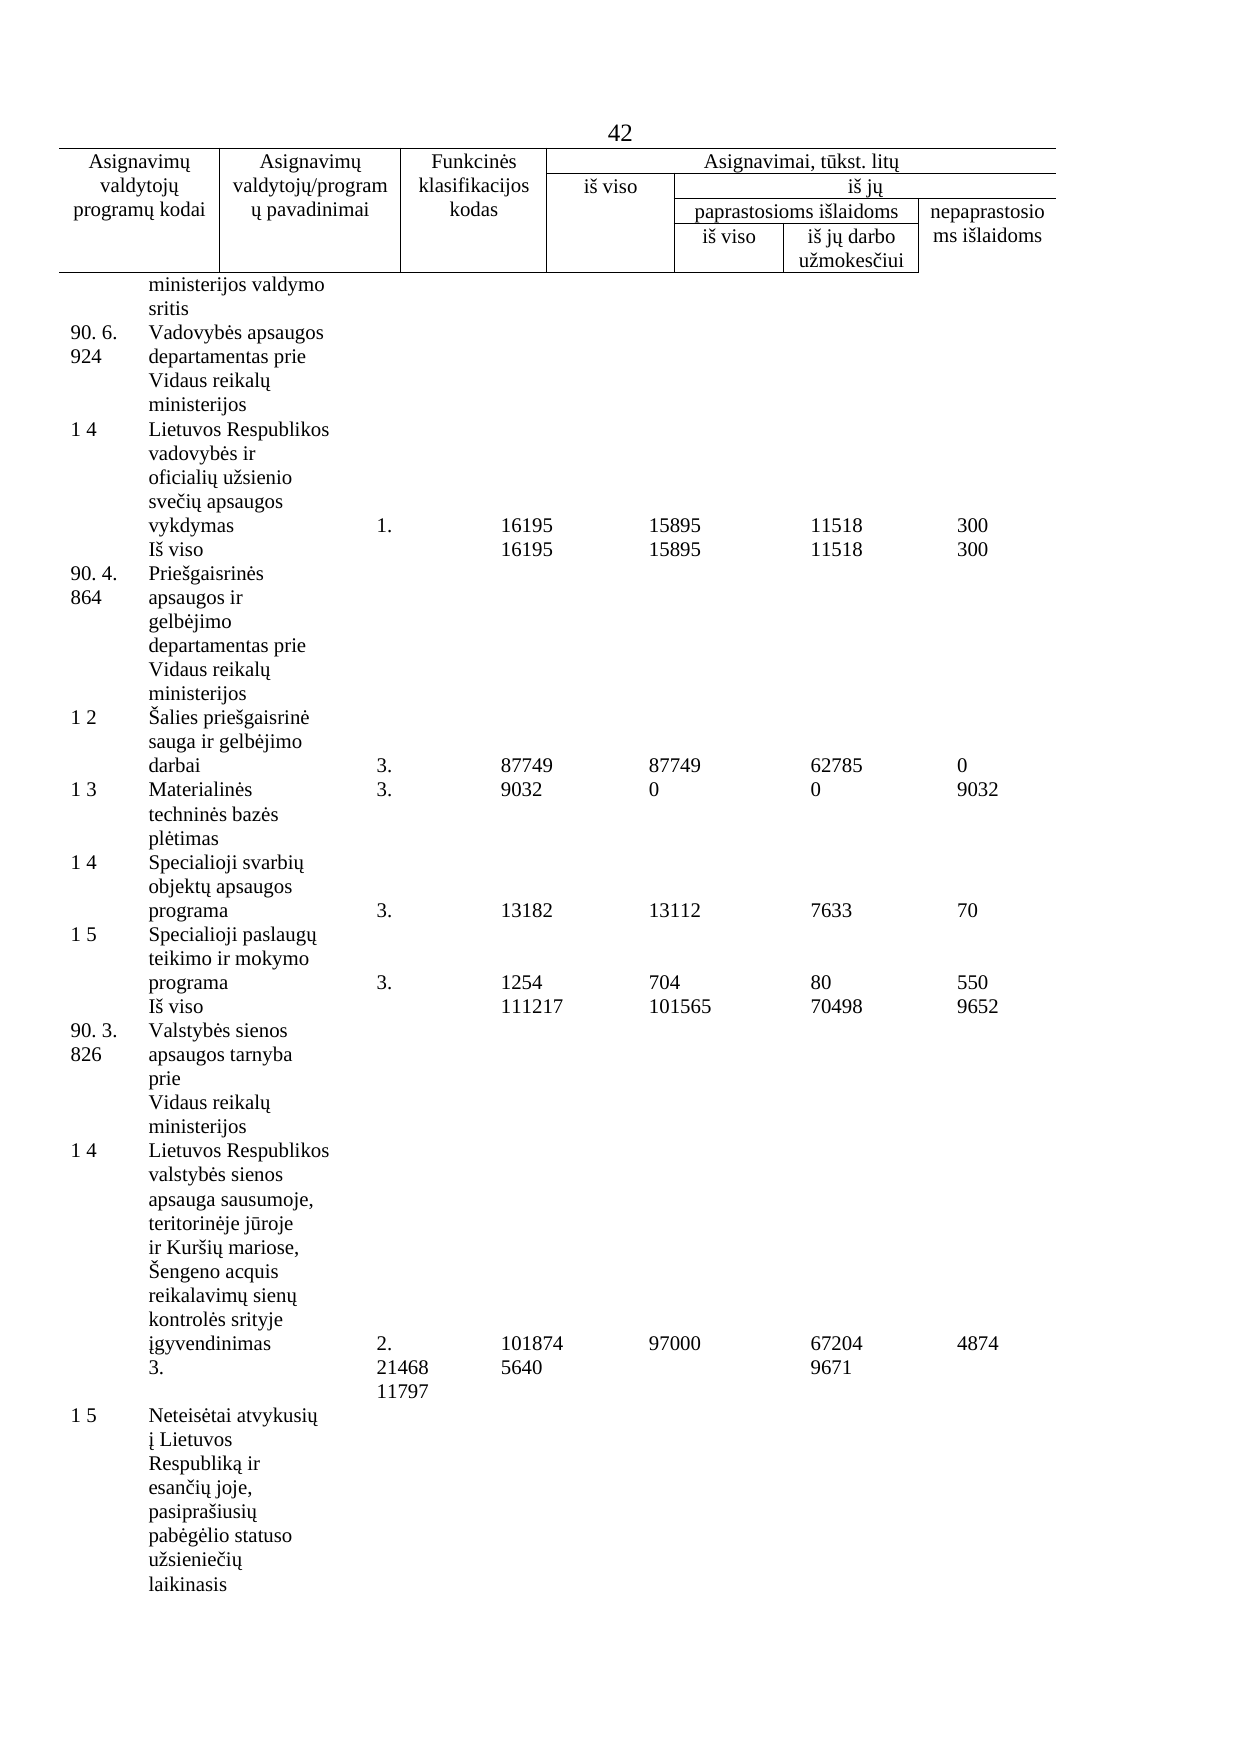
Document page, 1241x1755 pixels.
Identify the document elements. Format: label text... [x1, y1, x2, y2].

table_cell [1049, 537, 1056, 561]
table_cell [638, 1403, 799, 1427]
table_cell iš jų [675, 174, 1056, 198]
table_cell [489, 1138, 637, 1162]
table_cell [799, 922, 946, 946]
table_cell vadovybės ir [137, 441, 365, 464]
table_cell Lietuvos Respublikos [137, 1138, 365, 1162]
table_cell [799, 393, 946, 416]
table_cell [946, 1451, 1049, 1475]
table_cell [1056, 441, 1063, 464]
table_cell [946, 1548, 1049, 1571]
table_cell [365, 1499, 489, 1523]
table_cell 1 3 [59, 778, 137, 801]
table_cell [946, 1090, 1049, 1114]
table_cell [946, 1403, 1049, 1427]
table_cell Šengeno acquis [137, 1259, 365, 1283]
table_cell [1056, 729, 1063, 753]
table_cell 90. 6. [59, 320, 137, 344]
table_cell Lietuvos Respublikos [137, 416, 365, 441]
table_cell [489, 1475, 637, 1499]
table_cell [799, 1523, 946, 1547]
table_cell [1049, 368, 1056, 392]
table_cell [489, 826, 637, 849]
table_cell [638, 1114, 799, 1138]
table_cell [59, 946, 137, 970]
table_cell [1056, 296, 1063, 320]
table_cell [489, 657, 637, 681]
table_header Funkcinės klasifikacijos kodas [401, 149, 546, 272]
table_cell [946, 1523, 1049, 1547]
table_header Asignavimai, tūkst. litų [547, 149, 1056, 173]
table_cell [946, 416, 1049, 441]
table_cell [946, 441, 1049, 464]
table_cell [1049, 1042, 1056, 1066]
table_cell [799, 1042, 946, 1066]
table_cell [946, 465, 1049, 489]
table_cell [365, 368, 489, 392]
table_cell 87749 [489, 753, 637, 777]
table_cell [59, 465, 137, 489]
table_cell [946, 1138, 1049, 1162]
table_cell [1049, 657, 1056, 681]
table_cell [365, 489, 489, 513]
table_cell [489, 946, 637, 970]
table_cell programa [137, 898, 365, 922]
table_cell [1056, 801, 1063, 826]
table_cell [365, 1307, 489, 1331]
table_cell [799, 1211, 946, 1234]
table_cell [59, 441, 137, 464]
table_cell [1049, 801, 1056, 826]
table_cell [489, 681, 637, 705]
table_cell [1056, 753, 1063, 777]
table_cell 15895 [638, 513, 799, 537]
table_cell [638, 465, 799, 489]
table_cell [1049, 681, 1056, 705]
table_cell [489, 705, 637, 729]
table_cell [489, 1066, 637, 1090]
table_cell [1049, 753, 1056, 777]
table_cell [1049, 778, 1056, 801]
table_cell [1056, 1523, 1063, 1547]
table_cell apsaugos ir [137, 585, 365, 609]
table_cell [946, 1066, 1049, 1090]
table_cell [1049, 994, 1056, 1018]
table_cell [365, 1403, 489, 1427]
table_cell [365, 537, 489, 561]
table_cell [799, 1499, 946, 1523]
table_cell 9652 [946, 994, 1049, 1018]
table_cell [799, 1451, 946, 1475]
table_cell [1049, 296, 1056, 320]
table_cell [365, 681, 489, 705]
table_cell [365, 561, 489, 585]
table_cell 16195 [489, 513, 637, 537]
table_cell [489, 1018, 637, 1042]
table_cell [365, 1283, 489, 1307]
table_cell [638, 1259, 799, 1283]
table_cell [638, 1548, 799, 1571]
table_cell 3. [365, 778, 489, 801]
table_cell [799, 1090, 946, 1114]
table_cell [946, 826, 1049, 849]
table_cell [799, 1186, 946, 1211]
table_cell [946, 1018, 1049, 1042]
table_cell [489, 296, 637, 320]
table_cell [59, 489, 137, 513]
table_cell [365, 1018, 489, 1042]
table_cell 70 [946, 898, 1049, 922]
table_cell 300 [946, 513, 1049, 537]
table_cell teritorinėje jūroje [137, 1211, 365, 1234]
table_cell iš viso [675, 224, 783, 272]
table_cell [365, 1042, 489, 1066]
table_cell [489, 320, 637, 344]
table_cell ministerijos [137, 681, 365, 705]
table_cell valstybės sienos [137, 1163, 365, 1186]
table_cell [365, 465, 489, 489]
table_cell [59, 681, 137, 705]
table_cell [1049, 1114, 1056, 1138]
table_cell [638, 1571, 799, 1596]
table_cell [638, 1523, 799, 1547]
table_cell [946, 1283, 1049, 1307]
table_cell [799, 850, 946, 874]
table_cell [946, 633, 1049, 657]
table_cell [365, 1235, 489, 1259]
table_cell [638, 633, 799, 657]
table_cell [59, 1548, 137, 1571]
table_cell [946, 1475, 1049, 1499]
table_cell [1056, 1355, 1063, 1403]
table_cell [638, 681, 799, 705]
table_cell [638, 1211, 799, 1234]
table_cell departamentas prie [137, 344, 365, 368]
table_cell teikimo ir mokymo [137, 946, 365, 970]
table_cell [946, 801, 1049, 826]
table_cell [489, 489, 637, 513]
table_cell ir Kuršių mariose, [137, 1235, 365, 1259]
table_cell [365, 1138, 489, 1162]
table_cell [638, 657, 799, 681]
table_cell [365, 633, 489, 657]
table_cell [799, 1138, 946, 1162]
table_cell [1049, 272, 1056, 296]
table_cell [638, 1042, 799, 1066]
table_cell [638, 1307, 799, 1331]
table_cell [59, 1571, 137, 1596]
table_cell [489, 273, 637, 296]
table_cell [799, 1475, 946, 1499]
table_cell [946, 393, 1049, 416]
table_cell [59, 874, 137, 898]
table_cell Materialinės [137, 778, 365, 801]
table_cell Respubliką ir [137, 1451, 365, 1475]
table_cell [1056, 489, 1063, 513]
table_cell iš jų darbo užmokesčiui [784, 224, 918, 272]
table_cell [1056, 1571, 1063, 1596]
table_cell [365, 273, 489, 296]
table_cell iš viso [547, 174, 674, 272]
table_cell [59, 1066, 137, 1090]
table_cell [799, 657, 946, 681]
table_cell [638, 1090, 799, 1114]
table_cell [365, 1523, 489, 1547]
table_cell [799, 1066, 946, 1090]
table_cell [946, 1571, 1049, 1596]
table_cell [799, 609, 946, 633]
table_cell [59, 633, 137, 657]
table_cell [799, 826, 946, 849]
table_cell [1049, 705, 1056, 729]
table_cell [638, 320, 799, 344]
table_cell [799, 320, 946, 344]
table_cell 864 [59, 585, 137, 609]
table_cell [1056, 320, 1063, 344]
table_cell įgyvendinimas [137, 1331, 365, 1355]
table_cell [1049, 1018, 1056, 1042]
table_cell [946, 585, 1049, 609]
table_cell 97000 [638, 1331, 799, 1355]
table_cell [1056, 173, 1063, 198]
table_cell [1056, 1186, 1063, 1211]
table_cell 9032 [489, 778, 637, 801]
table_cell 0 [638, 778, 799, 801]
table_cell paprastosioms išlaidoms [675, 199, 918, 223]
table_cell pabėgėlio statuso [137, 1523, 365, 1547]
table_cell vykdymas [137, 513, 365, 537]
table_cell [638, 489, 799, 513]
table_cell [59, 1331, 137, 1355]
table_cell 62785 [799, 753, 946, 777]
table_cell [946, 1186, 1049, 1211]
table_cell [946, 609, 1049, 633]
table_cell [799, 272, 946, 296]
table_cell 87749 [638, 753, 799, 777]
table_cell [1056, 1042, 1063, 1066]
table_cell 1 5 [59, 1403, 137, 1427]
table_cell [946, 729, 1049, 753]
table_cell [799, 1571, 946, 1596]
table_cell [638, 344, 799, 368]
table_cell esančių joje, [137, 1475, 365, 1499]
table_cell oficialių užsienio [137, 465, 365, 489]
table_cell [489, 1163, 637, 1186]
table_cell programa [137, 970, 365, 994]
table_cell [1056, 657, 1063, 681]
table_cell [799, 705, 946, 729]
table_cell [638, 801, 799, 826]
table_cell [1049, 1475, 1056, 1499]
table_cell 67204 [799, 1331, 946, 1355]
table_cell [638, 874, 799, 898]
table_cell [946, 489, 1049, 513]
table_cell [365, 922, 489, 946]
table_cell darbai [137, 753, 365, 777]
table_cell [59, 970, 137, 994]
table_cell [1049, 1548, 1056, 1571]
table_cell [489, 465, 637, 489]
table_cell 70498 [799, 994, 946, 1018]
table_cell [1049, 585, 1056, 609]
table_cell [638, 609, 799, 633]
table_cell [1056, 1403, 1063, 1427]
table_cell [946, 1211, 1049, 1234]
table_cell [59, 1355, 137, 1403]
table_cell [489, 1114, 637, 1138]
table_cell [59, 657, 137, 681]
table_cell [946, 922, 1049, 946]
table_cell [1056, 537, 1063, 561]
table_cell užsieniečių [137, 1548, 365, 1571]
table_cell [1056, 1307, 1063, 1331]
table_cell [799, 441, 946, 464]
table_cell 9671 [799, 1355, 946, 1403]
table_cell [946, 368, 1049, 392]
table_cell [365, 1259, 489, 1283]
table_cell 0 [946, 753, 1049, 777]
table_cell Iš viso [137, 537, 365, 561]
table_cell [365, 416, 489, 441]
table_cell [638, 826, 799, 849]
table_cell [1049, 970, 1056, 994]
table_cell objektų apsaugos [137, 874, 365, 898]
table_cell 13112 [638, 898, 799, 922]
table_cell [59, 296, 137, 320]
table_cell [1049, 1307, 1056, 1331]
table_cell [1056, 1138, 1063, 1162]
table_cell [1056, 585, 1063, 609]
table_cell 13182 [489, 898, 637, 922]
table_cell [946, 272, 1049, 296]
table_cell [59, 898, 137, 922]
table_cell [1049, 874, 1056, 898]
table_cell [638, 393, 799, 416]
table_cell prie [137, 1066, 365, 1090]
table_cell [1056, 898, 1063, 922]
table_cell [638, 729, 799, 753]
table_cell [489, 922, 637, 946]
table_cell [946, 1042, 1049, 1066]
table_cell [1056, 946, 1063, 970]
table_header [1056, 148, 1063, 173]
table_cell 1 2 [59, 705, 137, 729]
table_cell 4874 [946, 1331, 1049, 1355]
table_cell apsauga sausumoje, [137, 1186, 365, 1211]
table_cell [799, 1235, 946, 1259]
table_cell [799, 946, 946, 970]
table_cell Neteisėtai atvykusių [137, 1403, 365, 1427]
table_cell [59, 1186, 137, 1211]
table_cell [799, 1403, 946, 1427]
table_cell [489, 1451, 637, 1475]
table_cell [638, 946, 799, 970]
table_cell [489, 874, 637, 898]
table_cell [799, 489, 946, 513]
table_cell [1049, 729, 1056, 753]
table_cell [489, 801, 637, 826]
table_cell [638, 416, 799, 441]
table_cell gelbėjimo [137, 609, 365, 633]
table_cell [1056, 1114, 1063, 1138]
table_cell Šalies priešgaisrinė [137, 705, 365, 729]
table_cell [1056, 1427, 1063, 1451]
table_cell [489, 585, 637, 609]
table_cell ministerijos valdymo [137, 273, 365, 296]
table_cell 550 [946, 970, 1049, 994]
table_cell 3. [137, 1355, 365, 1403]
table_cell [365, 1475, 489, 1499]
table_cell departamentas prie [137, 633, 365, 657]
table_cell [1056, 465, 1063, 489]
table_cell [1049, 441, 1056, 464]
table_cell [946, 344, 1049, 368]
table_cell [365, 801, 489, 826]
table_cell [365, 1114, 489, 1138]
table_cell [489, 729, 637, 753]
table_cell [799, 1283, 946, 1307]
table_cell [799, 1307, 946, 1331]
table_cell [365, 1211, 489, 1234]
table_cell [946, 1114, 1049, 1138]
table_cell [946, 1355, 1049, 1403]
table_cell [365, 1186, 489, 1211]
table_cell 0 [799, 778, 946, 801]
table_cell [638, 1283, 799, 1307]
table_cell [59, 393, 137, 416]
table_cell Vidaus reikalų [137, 1090, 365, 1114]
table_cell [1056, 1331, 1063, 1355]
table_cell [1049, 922, 1056, 946]
table_cell [1049, 489, 1056, 513]
table_cell [489, 368, 637, 392]
table_cell [1056, 1259, 1063, 1283]
table_cell 111217 [489, 994, 637, 1018]
table_cell 11518 [799, 537, 946, 561]
table_cell [59, 273, 137, 296]
table_cell [489, 633, 637, 657]
table_cell [1056, 1163, 1063, 1186]
table_cell [59, 1307, 137, 1331]
table_cell [1056, 344, 1063, 368]
table_cell [638, 850, 799, 874]
table_cell [365, 344, 489, 368]
table_cell sauga ir gelbėjimo [137, 729, 365, 753]
table_cell 704 [638, 970, 799, 994]
table_cell [946, 320, 1049, 344]
table_cell [365, 874, 489, 898]
table_cell [489, 1090, 637, 1114]
table_cell [1049, 633, 1056, 657]
table_cell [365, 1571, 489, 1596]
table_cell [799, 416, 946, 441]
table_cell [1056, 609, 1063, 633]
table_cell [1049, 1331, 1056, 1355]
table_cell Iš viso [137, 994, 365, 1018]
table_cell [1049, 1138, 1056, 1162]
table_cell [799, 585, 946, 609]
table_cell [1056, 874, 1063, 898]
table_cell [1049, 465, 1056, 489]
table_cell svečių apsaugos [137, 489, 365, 513]
table_cell [799, 874, 946, 898]
table_cell [946, 850, 1049, 874]
table_cell [489, 850, 637, 874]
table_cell apsaugos tarnyba [137, 1042, 365, 1066]
table_cell [1049, 1211, 1056, 1234]
table_cell [946, 1259, 1049, 1283]
table_cell [59, 1163, 137, 1186]
table_cell [59, 368, 137, 392]
table_cell [489, 1235, 637, 1259]
table_cell [489, 1403, 637, 1427]
table_cell [1056, 223, 1063, 272]
table_cell [365, 946, 489, 970]
table_cell [365, 705, 489, 729]
table_cell [1056, 1499, 1063, 1523]
table_cell 90. 4. [59, 561, 137, 585]
table_cell [365, 657, 489, 681]
table_cell sritis [137, 296, 365, 320]
table_cell [489, 609, 637, 633]
table_cell [1056, 1090, 1063, 1114]
table_cell [1049, 1403, 1056, 1427]
table_cell [1049, 1427, 1056, 1451]
table_cell [1049, 1451, 1056, 1475]
table_cell 2. [365, 1331, 489, 1355]
table_cell [1049, 416, 1056, 441]
table_cell reikalavimų sienų [137, 1283, 365, 1307]
table_cell 1. [365, 513, 489, 537]
table_cell 1 4 [59, 416, 137, 441]
table_cell [638, 1138, 799, 1162]
table_cell 826 [59, 1042, 137, 1066]
table_cell 5640 [489, 1355, 637, 1403]
table_cell [638, 1475, 799, 1499]
table_cell [638, 273, 799, 296]
table_cell [946, 681, 1049, 705]
table_cell [1056, 1451, 1063, 1475]
table_cell [1049, 850, 1056, 874]
table_cell [1056, 368, 1063, 392]
table_cell [799, 1018, 946, 1042]
table_cell 1 4 [59, 1138, 137, 1162]
table_cell [365, 1163, 489, 1186]
table_cell [1056, 198, 1063, 223]
table_cell [946, 705, 1049, 729]
table_header Asignavimų valdytojų programų kodai [59, 149, 219, 272]
table_cell Priešgaisrinės [137, 561, 365, 585]
table_cell [59, 1451, 137, 1475]
table_cell [59, 1114, 137, 1138]
table_cell [59, 801, 137, 826]
table_cell 21468 11797 [365, 1355, 489, 1403]
table_cell [1049, 826, 1056, 849]
table_cell [59, 729, 137, 753]
table_cell [1049, 609, 1056, 633]
table_cell [638, 1355, 799, 1403]
table_cell [59, 994, 137, 1018]
table_cell [946, 1427, 1049, 1451]
table_cell [365, 585, 489, 609]
table_cell 924 [59, 344, 137, 368]
table_cell [946, 946, 1049, 970]
table_cell [638, 561, 799, 585]
table_cell [1056, 826, 1063, 849]
table_cell [1056, 850, 1063, 874]
table_cell [365, 1451, 489, 1475]
table_cell [638, 705, 799, 729]
table_cell [365, 320, 489, 344]
table_cell [59, 1427, 137, 1451]
table_cell [365, 729, 489, 753]
table_cell [946, 1235, 1049, 1259]
table_cell [59, 1475, 137, 1499]
table_cell [799, 801, 946, 826]
table_cell Vadovybės apsaugos [137, 320, 365, 344]
table_cell [1056, 994, 1063, 1018]
table_header Asignavimų valdytojų/programų pavadinimai [220, 149, 400, 272]
table_cell [1056, 1475, 1063, 1499]
table_cell 3. [365, 970, 489, 994]
table_cell [59, 513, 137, 537]
table_cell plėtimas [137, 826, 365, 849]
table_cell Valstybės sienos [137, 1018, 365, 1042]
table_cell Vidaus reikalų [137, 657, 365, 681]
table_cell [1056, 633, 1063, 657]
table_cell [59, 1211, 137, 1234]
table_cell [365, 1548, 489, 1571]
table_cell [1056, 1018, 1063, 1042]
table_cell [799, 465, 946, 489]
table_cell [1056, 778, 1063, 801]
table_cell Specialioji paslaugų [137, 922, 365, 946]
table_cell [1056, 922, 1063, 946]
table_cell 300 [946, 537, 1049, 561]
table_cell [1056, 1235, 1063, 1259]
table_cell [59, 1259, 137, 1283]
table_cell 80 [799, 970, 946, 994]
table_cell [1049, 1090, 1056, 1114]
table_cell [489, 1499, 637, 1523]
table_cell [638, 296, 799, 320]
table_cell [638, 1427, 799, 1451]
table_cell [59, 537, 137, 561]
table_cell [799, 633, 946, 657]
table_cell [59, 826, 137, 849]
table_cell [799, 729, 946, 753]
table_cell [365, 1066, 489, 1090]
table_cell laikinasis [137, 1571, 365, 1596]
table_cell 101874 [489, 1331, 637, 1355]
table_cell [1049, 898, 1056, 922]
table_cell [1056, 970, 1063, 994]
table_cell [799, 1259, 946, 1283]
table_cell [1049, 561, 1056, 585]
table_cell 1 5 [59, 922, 137, 946]
table_cell [1056, 681, 1063, 705]
table_cell [489, 344, 637, 368]
table_cell 101565 [638, 994, 799, 1018]
table_cell [1049, 1571, 1056, 1596]
table_cell 11518 [799, 513, 946, 537]
table_cell [489, 1548, 637, 1571]
table_cell [1049, 1283, 1056, 1307]
table_cell ministerijos [137, 1114, 365, 1138]
table_cell [638, 1451, 799, 1475]
table_cell [1056, 393, 1063, 416]
table_cell [59, 1283, 137, 1307]
table_cell [1056, 1548, 1063, 1571]
table_cell [1049, 1186, 1056, 1211]
table_cell [638, 1499, 799, 1523]
table_cell [1049, 1499, 1056, 1523]
table_cell [365, 826, 489, 849]
table_cell [1049, 1066, 1056, 1090]
table_cell [946, 1307, 1049, 1331]
table_cell [365, 994, 489, 1018]
table_cell [489, 1211, 637, 1234]
table_cell [365, 441, 489, 464]
table_cell [489, 1283, 637, 1307]
table_cell [1056, 561, 1063, 585]
table_cell [799, 344, 946, 368]
table_cell 1254 [489, 970, 637, 994]
table_cell [59, 1235, 137, 1259]
table_cell [365, 609, 489, 633]
table_cell [1049, 320, 1056, 344]
table_cell [59, 609, 137, 633]
table_cell 1 4 [59, 850, 137, 874]
table_cell kontrolės srityje [137, 1307, 365, 1331]
table_cell [489, 1307, 637, 1331]
table_cell [799, 1163, 946, 1186]
table_cell pasiprašiusių [137, 1499, 365, 1523]
table_cell [489, 1427, 637, 1451]
table_cell [489, 1042, 637, 1066]
table_cell [799, 368, 946, 392]
table_cell [799, 681, 946, 705]
table_cell [365, 1090, 489, 1114]
table_cell [1056, 1211, 1063, 1234]
table_cell 15895 [638, 537, 799, 561]
table_cell [489, 1571, 637, 1596]
table_cell techninės bazės [137, 801, 365, 826]
table_cell [638, 922, 799, 946]
table_cell 9032 [946, 778, 1049, 801]
table_cell [365, 393, 489, 416]
table_cell [1049, 946, 1056, 970]
table_cell [638, 585, 799, 609]
table_cell [59, 1090, 137, 1114]
table_cell [1049, 1355, 1056, 1403]
table_cell [638, 1018, 799, 1042]
table_cell [946, 561, 1049, 585]
table_cell [1049, 1259, 1056, 1283]
table_cell [799, 1548, 946, 1571]
table_cell [365, 1427, 489, 1451]
table_cell [946, 1163, 1049, 1186]
table_cell [489, 416, 637, 441]
table_cell [1049, 513, 1056, 537]
table_cell į Lietuvos [137, 1427, 365, 1451]
table_cell [1056, 705, 1063, 729]
table_cell [638, 368, 799, 392]
table_cell [489, 441, 637, 464]
table_cell Specialioji svarbių [137, 850, 365, 874]
table_cell [638, 1066, 799, 1090]
table_cell [638, 1186, 799, 1211]
table_cell 16195 [489, 537, 637, 561]
table_cell 90. 3. [59, 1018, 137, 1042]
table_cell [489, 1259, 637, 1283]
table_cell [365, 296, 489, 320]
table_cell [946, 874, 1049, 898]
table_cell nepaprastosioms išlaidoms [919, 199, 1056, 272]
table_cell Vidaus reikalų [137, 368, 365, 392]
table_cell [1056, 1283, 1063, 1307]
table_cell [489, 1186, 637, 1211]
table_cell [489, 1523, 637, 1547]
table_cell [365, 850, 489, 874]
table_cell [489, 561, 637, 585]
table_cell [1056, 416, 1063, 441]
table_cell [1049, 393, 1056, 416]
table_cell [1056, 513, 1063, 537]
table_cell ministerijos [137, 393, 365, 416]
table_cell [799, 1114, 946, 1138]
table_cell [946, 657, 1049, 681]
table_cell [59, 1499, 137, 1523]
table_cell [59, 753, 137, 777]
table_cell [1049, 344, 1056, 368]
table_cell [1056, 1066, 1063, 1090]
table_cell [1056, 272, 1063, 296]
table_cell [638, 441, 799, 464]
table_cell 3. [365, 898, 489, 922]
table_cell [1049, 1163, 1056, 1186]
table_cell [799, 296, 946, 320]
table_cell [1049, 1235, 1056, 1259]
table_cell 3. [365, 753, 489, 777]
table_cell 7633 [799, 898, 946, 922]
table_cell [1049, 1523, 1056, 1547]
table_cell [638, 1163, 799, 1186]
table_cell [489, 393, 637, 416]
table_cell [799, 1427, 946, 1451]
table_cell [638, 1235, 799, 1259]
table_cell [946, 1499, 1049, 1523]
table_cell [946, 296, 1049, 320]
table_cell [799, 561, 946, 585]
table_cell [59, 1523, 137, 1547]
